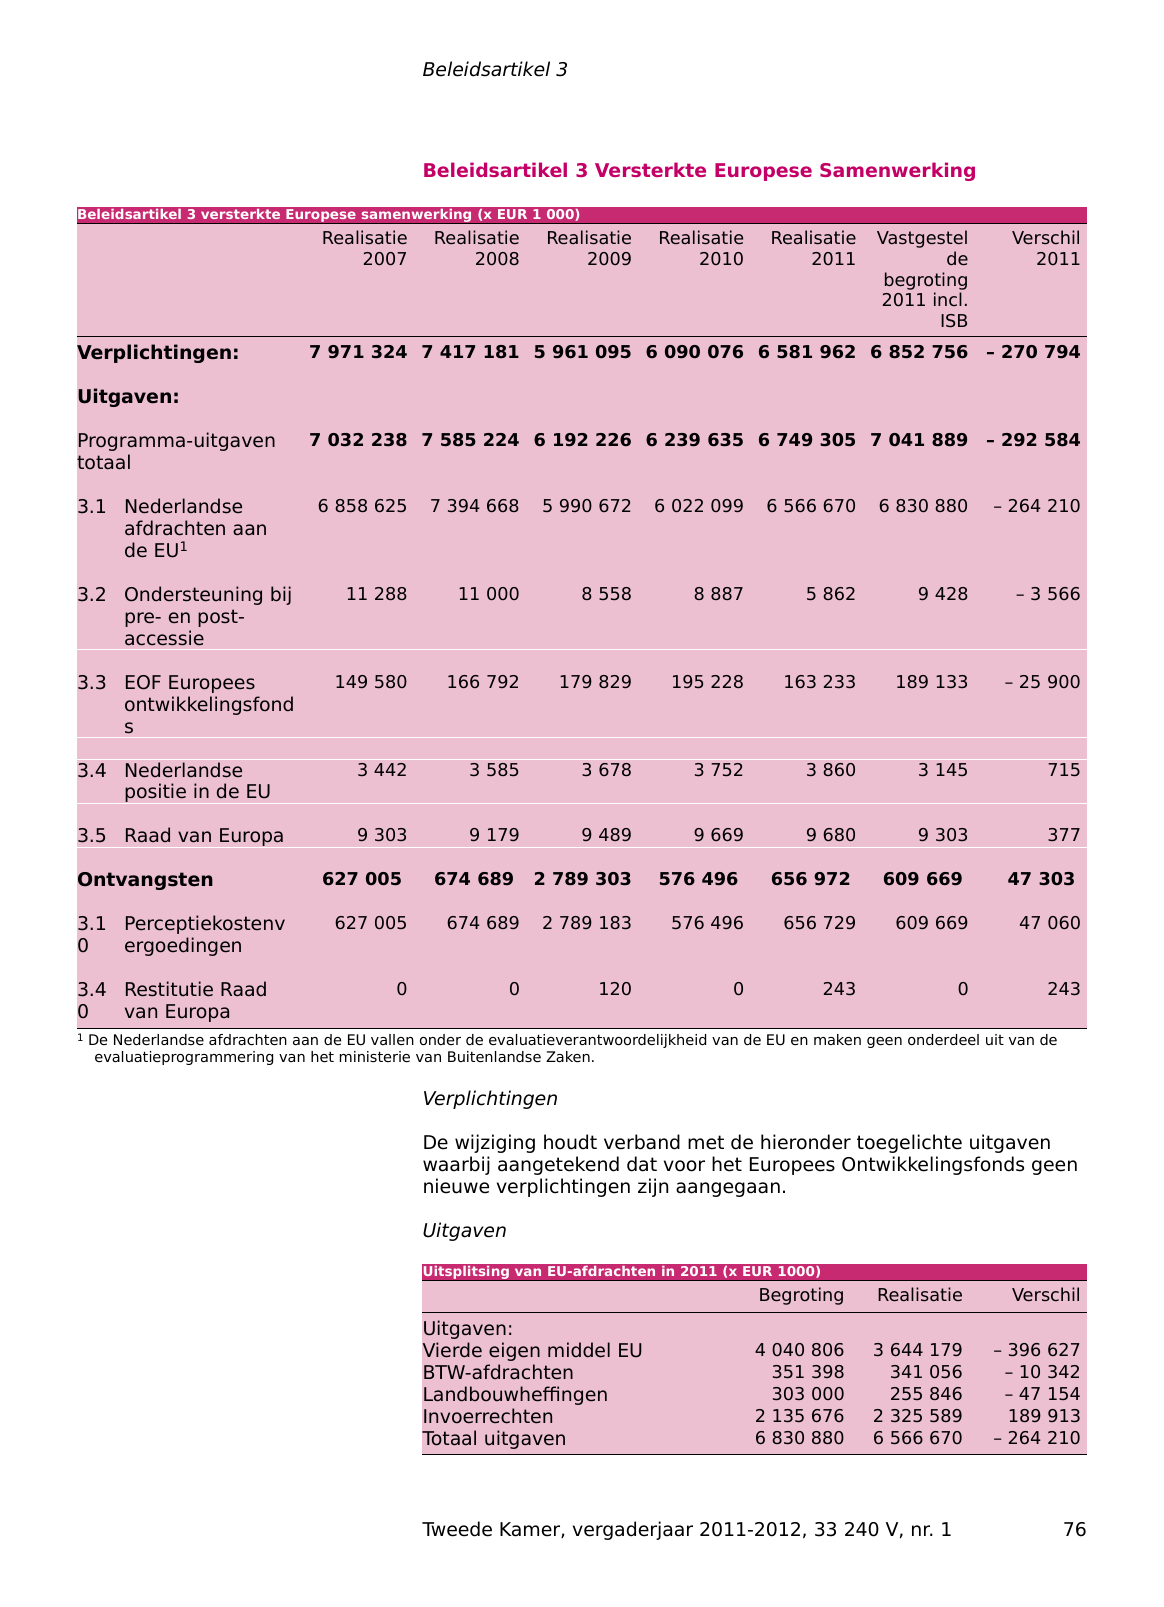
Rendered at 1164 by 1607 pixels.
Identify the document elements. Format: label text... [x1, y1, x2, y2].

table_cell [969, 1313, 1087, 1340]
table_cell [77, 562, 118, 584]
table_cell – 270 794 [974, 337, 1087, 364]
table_cell [638, 738, 750, 759]
table_cell [750, 562, 862, 584]
table_cell [526, 408, 638, 430]
table_cell [526, 474, 638, 496]
table_cell [413, 386, 526, 408]
table_cell 7 585 224 [413, 430, 526, 474]
table_cell [118, 848, 301, 869]
table_cell 3 644 179 [850, 1340, 968, 1362]
table_cell [862, 957, 974, 979]
table_cell 3 585 [413, 760, 526, 803]
table_cell [638, 891, 750, 913]
table_cell [750, 738, 862, 759]
table_cell [413, 650, 526, 672]
table_cell [862, 650, 974, 672]
table_cell – 25 900 [974, 672, 1087, 737]
table_cell [638, 957, 750, 979]
table_cell 715 [974, 760, 1087, 803]
table_header Uitsplitsing van EU-afdrachten in 2011 (x EUR 1000) [422, 1264, 1087, 1280]
table_cell [862, 738, 974, 759]
table_cell – 396 627 [969, 1340, 1087, 1362]
table_cell 9 669 [638, 825, 750, 847]
table_cell [638, 848, 750, 869]
table_cell [974, 650, 1087, 672]
table_cell [301, 386, 413, 408]
table_cell [526, 650, 638, 672]
table_cell [974, 408, 1087, 430]
table_cell 0 [413, 979, 526, 1028]
table_cell [77, 474, 118, 496]
table_cell 5 862 [750, 584, 862, 649]
table_cell 47 060 [974, 913, 1087, 957]
table_cell 2 789 183 [526, 913, 638, 957]
table_cell Nederlandse positie in de EU [118, 760, 301, 803]
table_cell Realisatie 2008 [413, 224, 526, 336]
table_cell [974, 738, 1087, 759]
table_cell [862, 562, 974, 584]
subtitle Uitgaven [422, 1220, 1087, 1242]
table_cell Ontvangsten [77, 869, 301, 891]
table_cell Ondersteuning bij pre- en post-accessie [118, 584, 301, 649]
table_cell [301, 474, 413, 496]
table_cell Begroting [732, 1281, 850, 1312]
table_cell Nederlandse afdrachten aan de EU1 [118, 496, 301, 562]
table_cell [301, 408, 413, 430]
table_cell 1 De Nederlandse afdrachten aan de EU vallen onder de evaluatieverantwoordelijkheid van de EU en maken geen onderdeel uit van de evaluatieprogrammering van het ministerie van Buitenlandse Zaken. [77, 1029, 1087, 1066]
table_cell [413, 474, 526, 496]
table_cell 243 [974, 979, 1087, 1028]
table_cell [974, 386, 1087, 408]
table_cell 609 669 [862, 913, 974, 957]
table_cell [750, 408, 862, 430]
table_cell 576 496 [638, 869, 750, 891]
table_cell [638, 364, 750, 386]
table_cell – 264 210 [974, 496, 1087, 562]
table_cell 2 135 676 [732, 1406, 850, 1428]
table_cell 149 580 [301, 672, 413, 737]
table_cell Landbouwheffingen [422, 1384, 732, 1406]
table_cell [750, 957, 862, 979]
table_cell [77, 891, 118, 913]
table_cell 7 971 324 [301, 337, 413, 364]
table_cell 6 192 226 [526, 430, 638, 474]
table_cell 7 417 181 [413, 337, 526, 364]
table_cell [413, 738, 526, 759]
table_cell 6 581 962 [750, 337, 862, 364]
table_cell [862, 386, 974, 408]
table_cell [301, 738, 413, 759]
table_cell [77, 957, 118, 979]
table_cell [732, 1313, 850, 1340]
table_cell Verschil 2011 [974, 224, 1087, 336]
table_cell 7 032 238 [301, 430, 413, 474]
table_cell – 10 342 [969, 1362, 1087, 1384]
table_cell [638, 804, 750, 825]
table_cell 351 398 [732, 1362, 850, 1384]
table_cell [526, 848, 638, 869]
table_cell [638, 650, 750, 672]
table_cell [862, 364, 974, 386]
table_cell Realisatie 2007 [301, 224, 413, 336]
table_cell 9 303 [301, 825, 413, 847]
table_cell [422, 1281, 732, 1312]
table_cell – 47 154 [969, 1384, 1087, 1406]
table_cell 6 852 756 [862, 337, 974, 364]
table_cell 6 566 670 [850, 1428, 968, 1454]
table_cell [301, 848, 413, 869]
table_cell [77, 738, 118, 759]
table_cell 5 990 672 [526, 496, 638, 562]
table_cell Realisatie [850, 1281, 968, 1312]
table_cell 656 972 [750, 869, 862, 891]
table_cell 0 [638, 979, 750, 1028]
table_cell [862, 804, 974, 825]
table_cell [526, 891, 638, 913]
table_cell [974, 891, 1087, 913]
table_cell [301, 804, 413, 825]
table_cell 2 789 303 [526, 869, 638, 891]
table_cell 6 830 880 [862, 496, 974, 562]
table_cell 303 000 [732, 1384, 850, 1406]
table_cell [862, 474, 974, 496]
table_cell 2 325 589 [850, 1406, 968, 1428]
table_cell [526, 562, 638, 584]
table_cell 3.2 [77, 584, 118, 649]
table_cell 5 961 095 [526, 337, 638, 364]
table_cell [413, 848, 526, 869]
table_cell Programma-uitgaven totaal [77, 430, 301, 474]
table_cell Restitutie Raad van Europa [118, 979, 301, 1028]
table_cell [118, 957, 301, 979]
table_cell [118, 891, 301, 913]
text De wijziging houdt verband met de hieronder toegelichte uitgaven waarbij aangetekend dat voor het Europees Ontwikkelingsfonds geen nieuwe verplichtingen zijn aangegaan. [422, 1132, 1087, 1198]
table_cell [77, 848, 118, 869]
table_cell [413, 891, 526, 913]
table_cell [526, 364, 638, 386]
table_cell 609 669 [862, 869, 974, 891]
table_cell 656 729 [750, 913, 862, 957]
table_cell Raad van Europa [118, 825, 301, 847]
table_cell 7 041 889 [862, 430, 974, 474]
table_cell [862, 891, 974, 913]
table_cell Verplichtingen: [77, 337, 301, 364]
table_cell 163 233 [750, 672, 862, 737]
table_cell 4 040 806 [732, 1340, 850, 1362]
table_cell [974, 364, 1087, 386]
table_cell [301, 957, 413, 979]
table_cell [526, 738, 638, 759]
table_cell [750, 650, 862, 672]
table_cell [750, 474, 862, 496]
table_cell BTW-afdrachten [422, 1362, 732, 1384]
table_cell 0 [862, 979, 974, 1028]
table_cell 3 145 [862, 760, 974, 803]
table_cell – 292 584 [974, 430, 1087, 474]
table_cell 576 496 [638, 913, 750, 957]
table_cell Perceptiekostenvergoedingen [118, 913, 301, 957]
table_cell 8 558 [526, 584, 638, 649]
table_cell [118, 408, 301, 430]
table_cell Totaal uitgaven [422, 1428, 732, 1454]
table_cell 6 022 099 [638, 496, 750, 562]
table_cell 120 [526, 979, 638, 1028]
table_cell 9 489 [526, 825, 638, 847]
table_cell [850, 1313, 968, 1340]
table_cell [750, 386, 862, 408]
table_cell 7 394 668 [413, 496, 526, 562]
table_cell 6 239 635 [638, 430, 750, 474]
table_cell [862, 848, 974, 869]
table_cell 6 830 880 [732, 1428, 850, 1454]
table_cell 3.3 [77, 672, 118, 737]
table_cell [862, 408, 974, 430]
table_cell 47 303 [974, 869, 1087, 891]
table_cell 6 858 625 [301, 496, 413, 562]
table_cell 627 005 [301, 913, 413, 957]
table_cell 3.10 [77, 913, 118, 957]
table_cell 195 228 [638, 672, 750, 737]
table_cell Uitgaven: [422, 1313, 732, 1340]
table_cell 11 000 [413, 584, 526, 649]
table_cell [526, 386, 638, 408]
table_cell [77, 224, 301, 336]
table_cell 674 689 [413, 869, 526, 891]
table_cell [118, 650, 301, 672]
table_cell [301, 650, 413, 672]
table_cell [118, 738, 301, 759]
table_cell [413, 957, 526, 979]
table_cell 3.4 [77, 760, 118, 803]
table_cell [974, 562, 1087, 584]
table_cell 11 288 [301, 584, 413, 649]
table_cell Vastgestelde begroting 2011 incl. ISB [862, 224, 974, 336]
table_cell 0 [301, 979, 413, 1028]
table_cell [638, 408, 750, 430]
table_cell [750, 848, 862, 869]
table_cell [301, 562, 413, 584]
table_cell Realisatie 2010 [638, 224, 750, 336]
table_cell Uitgaven: [77, 386, 301, 408]
table_cell 166 792 [413, 672, 526, 737]
table_cell [413, 804, 526, 825]
table_cell [526, 804, 638, 825]
table_cell – 3 566 [974, 584, 1087, 649]
table_cell 9 428 [862, 584, 974, 649]
table_cell 9 680 [750, 825, 862, 847]
table_cell Realisatie 2009 [526, 224, 638, 336]
table_cell 189 133 [862, 672, 974, 737]
table_cell – 264 210 [969, 1428, 1087, 1454]
table_cell 6 566 670 [750, 496, 862, 562]
table_cell 674 689 [413, 913, 526, 957]
table_cell [413, 364, 526, 386]
table_cell [750, 364, 862, 386]
table_cell 627 005 [301, 869, 413, 891]
table_cell [974, 804, 1087, 825]
table_cell 243 [750, 979, 862, 1028]
table_cell [118, 364, 301, 386]
table_cell [974, 474, 1087, 496]
table_cell [526, 957, 638, 979]
table_cell 9 303 [862, 825, 974, 847]
table_cell [974, 957, 1087, 979]
table_cell [638, 386, 750, 408]
table_cell Invoerrechten [422, 1406, 732, 1428]
table_cell 6 090 076 [638, 337, 750, 364]
subtitle Beleidsartikel 3 Versterkte Europese Samenwerking [422, 160, 1087, 182]
subtitle Verplichtingen [422, 1088, 1087, 1110]
table_cell 3 860 [750, 760, 862, 803]
table_cell [750, 804, 862, 825]
table_cell EOF Europees ontwikkelingsfonds [118, 672, 301, 737]
table_cell 3 678 [526, 760, 638, 803]
table_cell Verschil [969, 1281, 1087, 1312]
table_cell [118, 474, 301, 496]
table_cell [118, 804, 301, 825]
table_cell [750, 891, 862, 913]
table_cell [974, 848, 1087, 869]
table_cell 341 056 [850, 1362, 968, 1384]
table_header Beleidsartikel 3 versterkte Europese samenwerking (x EUR 1 000) [77, 207, 1087, 223]
table_cell [301, 891, 413, 913]
table_cell 377 [974, 825, 1087, 847]
table_cell [638, 474, 750, 496]
table_cell 3.1 [77, 496, 118, 562]
table_cell Realisatie 2011 [750, 224, 862, 336]
table_cell [77, 650, 118, 672]
table_cell [413, 408, 526, 430]
table_cell 179 829 [526, 672, 638, 737]
table_cell 3.40 [77, 979, 118, 1028]
table_cell 8 887 [638, 584, 750, 649]
table_cell [413, 562, 526, 584]
table_cell [638, 562, 750, 584]
table_cell 3.5 [77, 825, 118, 847]
table_cell 189 913 [969, 1406, 1087, 1428]
table_cell [77, 408, 118, 430]
table_cell 3 752 [638, 760, 750, 803]
table_cell 6 749 305 [750, 430, 862, 474]
table_cell [118, 562, 301, 584]
table_cell Vierde eigen middel EU [422, 1340, 732, 1362]
table_cell [301, 364, 413, 386]
table_cell [77, 364, 118, 386]
table_cell 9 179 [413, 825, 526, 847]
table_cell 3 442 [301, 760, 413, 803]
table_cell 255 846 [850, 1384, 968, 1406]
table_cell [77, 804, 118, 825]
